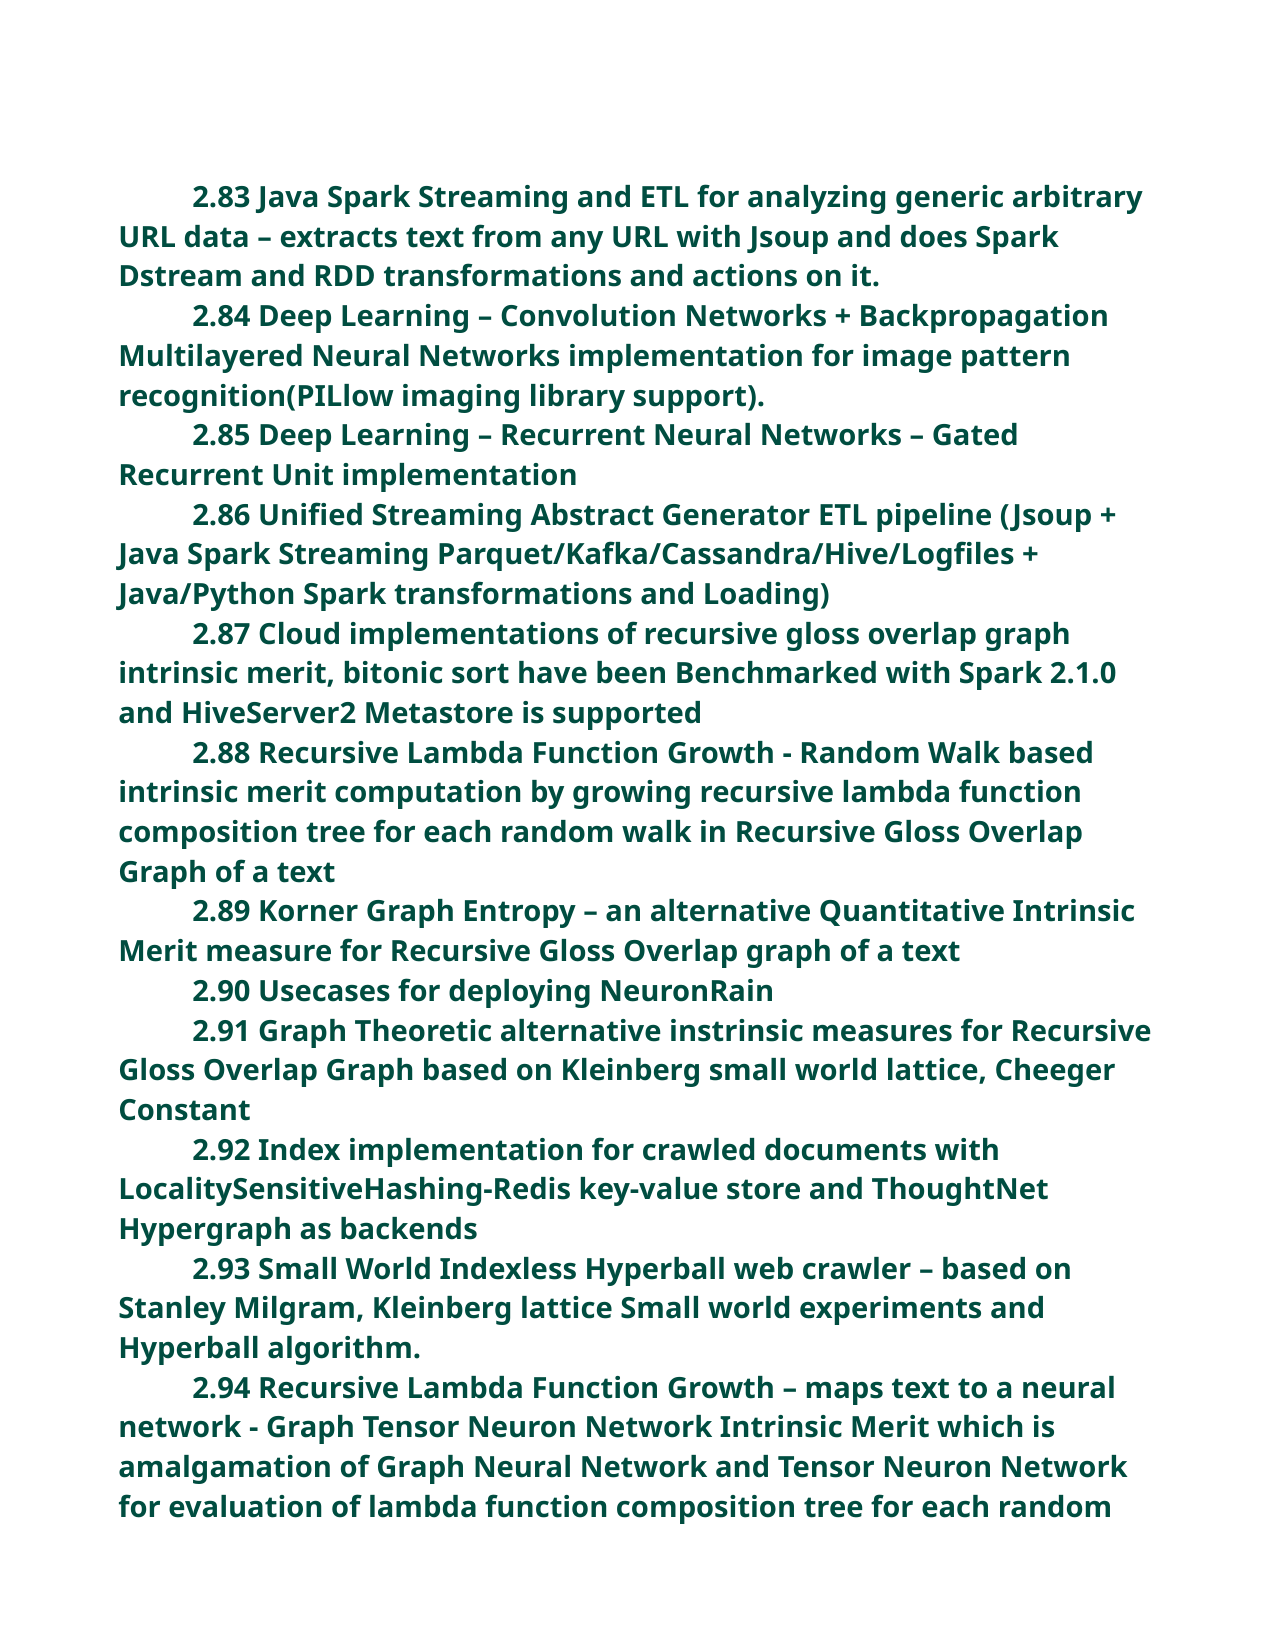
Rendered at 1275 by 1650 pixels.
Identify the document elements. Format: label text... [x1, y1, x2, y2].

text 2.87 Cloud implementations of recursive gloss overlap graph intrinsic merit, bitonic sort have been Benchmarked with Spark 2.1.0 and HiveServer2 Metastore is supported [118, 613, 1157, 732]
text 2.94 Recursive Lambda Function Growth – maps text to a neural network - Graph Tensor Neuron Network Intrinsic Merit which is amalgamation of Graph Neural Network and Tensor Neuron Network for evaluation of lambda function composition tree for each random [118, 1367, 1157, 1526]
text 2.92 Index implementation for crawled documents with LocalitySensitiveHashing-Redis key-value store and ThoughtNet Hypergraph as backends [118, 1129, 1157, 1248]
text 2.86 Unified Streaming Abstract Generator ETL pipeline (Jsoup + Java Spark Streaming Parquet/Kafka/Cassandra/Hive/Logfiles + Java/Python Spark transformations and Loading) [118, 494, 1157, 613]
text 2.89 Korner Graph Entropy – an alternative Quantitative Intrinsic Merit measure for Recursive Gloss Overlap graph of a text [118, 891, 1157, 970]
text 2.91 Graph Theoretic alternative instrinsic measures for Recursive Gloss Overlap Graph based on Kleinberg small world lattice, Cheeger Constant [118, 1010, 1157, 1129]
text 2.84 Deep Learning – Convolution Networks + Backpropagation Multilayered Neural Networks implementation for image pattern recognition(PILlow imaging library support). [118, 295, 1157, 414]
text 2.83 Java Spark Streaming and ETL for analyzing generic arbitrary URL data – extracts text from any URL with Jsoup and does Spark Dstream and RDD transformations and actions on it. [118, 176, 1157, 295]
text 2.93 Small World Indexless Hyperball web crawler – based on Stanley Milgram, Kleinberg lattice Small world experiments and Hyperball algorithm. [118, 1248, 1157, 1367]
text 2.88 Recursive Lambda Function Growth - Random Walk based intrinsic merit computation by growing recursive lambda function composition tree for each random walk in Recursive Gloss Overlap Graph of a text [118, 732, 1157, 891]
text 2.85 Deep Learning – Recurrent Neural Networks – Gated Recurrent Unit implementation [118, 414, 1157, 494]
text 2.90 Usecases for deploying NeuronRain [118, 970, 1157, 1010]
